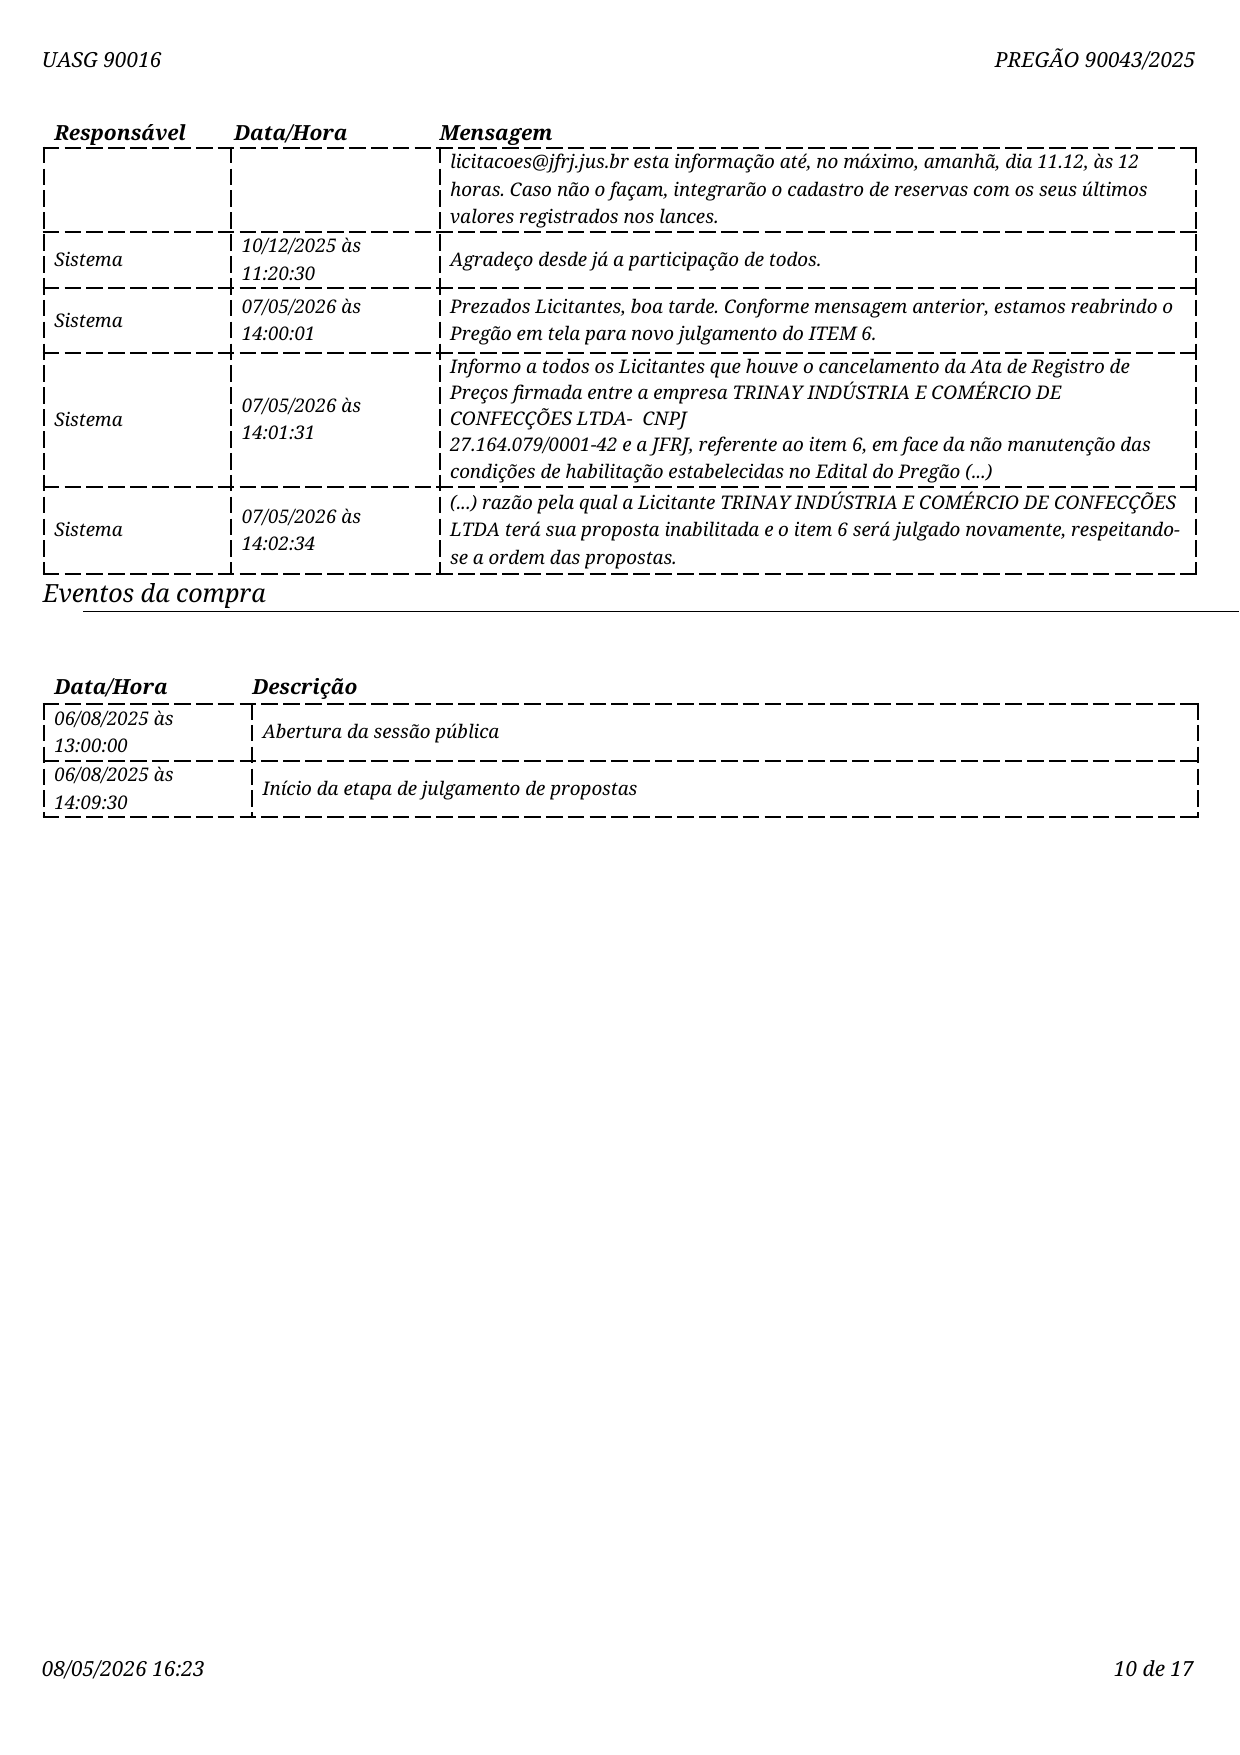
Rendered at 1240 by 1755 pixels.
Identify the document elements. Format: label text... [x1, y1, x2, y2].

table_cell Sistema [44, 486, 231, 573]
table_cell 10/12/2025 às 11:20:30 [231, 231, 439, 287]
table_cell Sistema [44, 231, 231, 287]
table_cell 07/05/2026 às 14:01:31 [231, 352, 439, 486]
table_cell Prezados Licitantes, boa tarde. Conforme mensagem anterior, estamos reabrindo o Pregão em tela para novo julgamento do ITEM 6. [440, 287, 1196, 352]
table_cell 06/08/2025 às 14:09:30 [44, 760, 252, 816]
table_cell 07/05/2026 às 14:02:34 [231, 486, 439, 573]
text Data/Hora Descrição [54, 672, 1089, 701]
table_cell 07/05/2026 às 14:00:01 [231, 287, 439, 352]
table_cell Informo a todos os Licitantes que houve o cancelamento da Ata de Registro de Preços firmada entre a empresa TRINAY INDÚSTRIA E COMÉRCIO DE CONFECÇÕES LTDA- CNPJ 27.164.079/0001-42 e a JFRJ, referente ao item 6, em face da não manutenção das condições de habilitação estabelecidas no Edital do Pregão (...) [440, 352, 1196, 486]
table_cell Agradeço desde já a participação de todos. [440, 231, 1196, 287]
table_header Abertura da sessão pública [252, 703, 1198, 759]
table_cell (...) razão pela qual a Licitante TRINAY INDÚSTRIA E COMÉRCIO DE CONFECÇÕES LTDA terá sua proposta inabilitada e o item 6 será julgado novamente, respeitando-se a ordem das propostas. [440, 486, 1196, 573]
table_cell [231, 147, 439, 231]
table_cell licitacoes@jfrj.jus.br esta informação até, no máximo, amanhã, dia 11.12, às 12 horas. Caso não o façam, integrarão o cadastro de reservas com os seus últimos valores registrados nos lances. [440, 147, 1196, 231]
table_cell Sistema [44, 352, 231, 486]
table_cell Sistema [44, 287, 231, 352]
table_header 06/08/2025 às 13:00:00 [44, 703, 252, 759]
subtitle Eventos da compra [43, 575, 1089, 609]
table_cell [44, 147, 231, 231]
table_cell Início da etapa de julgamento de propostas [252, 760, 1198, 816]
